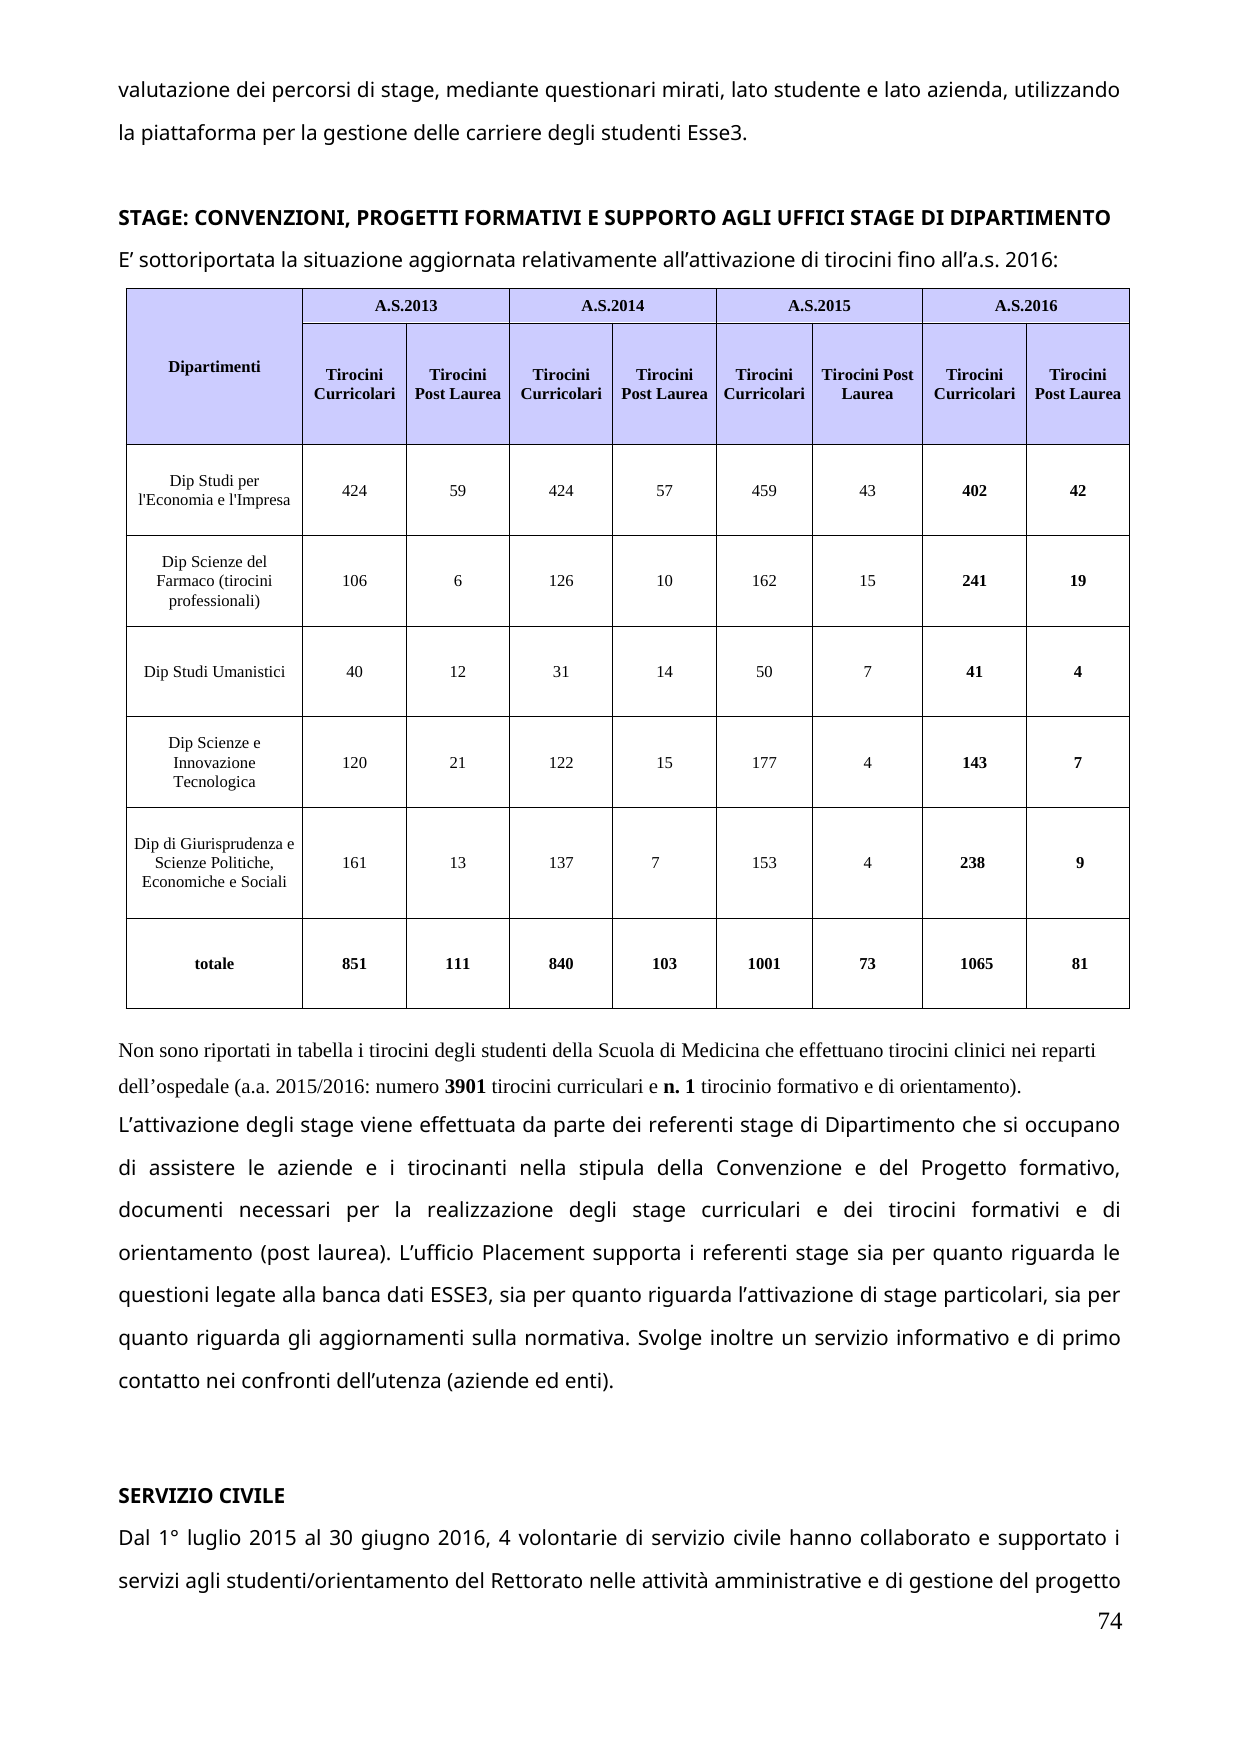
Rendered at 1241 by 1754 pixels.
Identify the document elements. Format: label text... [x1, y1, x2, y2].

table_cell 111 [407, 919, 509, 1008]
table_cell 9 [1027, 808, 1129, 918]
table_cell 238 [923, 808, 1026, 918]
text L’attivazione degli stage viene effettuata da parte dei referenti stage di Dipartimento che si occupano di assistere le aziende e i tirocinanti nella stipula della Convenzione e del Progetto formativo, documenti necessari per la realizzazione degli stage curriculari e dei tirocini formativi e di orientamento (post laurea). L’ufficio Placement supporta i referenti stage sia per quanto riguarda le questioni legate alla banca dati ESSE3, sia per quanto riguarda l’attivazione di stage particolari, sia per quanto riguarda gli aggiornamenti sulla normativa. Svolge inoltre un servizio informativo e di primo contatto nei confronti dell’utenza (aziende ed enti). [118, 1110, 1122, 1394]
table_cell 851 [303, 919, 406, 1008]
table_cell Tirocini Post Laurea [407, 324, 509, 444]
table_cell 57 [613, 445, 716, 535]
table_cell 41 [923, 627, 1026, 716]
table_cell 126 [510, 536, 612, 626]
table_cell 143 [923, 717, 1026, 807]
table_cell 120 [303, 717, 406, 807]
table_cell 402 [923, 445, 1026, 535]
table_cell 177 [717, 717, 812, 807]
table_cell 241 [923, 536, 1026, 626]
table_cell 14 [613, 627, 716, 716]
table_cell Tirocini Curricolari [717, 324, 812, 444]
table_cell 7 [813, 627, 922, 716]
table_cell Dip Studi Umanistici [127, 627, 302, 716]
table_cell Tirocini Curricolari [923, 324, 1026, 444]
table_cell 424 [303, 445, 406, 535]
table_cell Tirocini Post Laurea [813, 324, 922, 444]
table_header A.S.2016 [923, 289, 1129, 322]
table_cell 7 [1027, 717, 1129, 807]
table_cell Dip Scienze del Farmaco (tirocini professionali) [127, 536, 302, 626]
table_cell 106 [303, 536, 406, 626]
table_header A.S.2015 [717, 289, 922, 322]
table_cell 4 [813, 808, 922, 918]
text Non sono riportati in tabella i tirocini degli studenti della Scuola di Medicina che effettuano tirocini clinici nei reparti dell’ospedale (a.a. 2015/2016: numero 3901 tirocini curriculari e n. 1 tirocinio formativo e di orientamento). [118, 1038, 1122, 1098]
table_cell 1001 [717, 919, 812, 1008]
text SERVIZIO CIVILE [118, 1481, 1122, 1509]
table_header A.S.2014 [510, 289, 716, 322]
list E’ sottoriportata la situazione aggiornata relativamente all’attivazione di tirocini fino all’a.s. 2016: [118, 245, 1122, 274]
table_cell 59 [407, 445, 509, 535]
table_cell totale [127, 919, 302, 1008]
table_cell 424 [510, 445, 612, 535]
table_cell 13 [407, 808, 509, 918]
table_cell 161 [303, 808, 406, 918]
table_cell 162 [717, 536, 812, 626]
table_cell 12 [407, 627, 509, 716]
table_header Dipartimenti [127, 289, 302, 444]
text valutazione dei percorsi di stage, mediante questionari mirati, lato studente e lato azienda, utilizzando la piattaforma per la gestione delle carriere degli studenti Esse3. [118, 75, 1122, 146]
table_cell 50 [717, 627, 812, 716]
table_cell Dip Studi per l'Economia e l'Impresa [127, 445, 302, 535]
table_cell 7 [613, 808, 716, 918]
table_cell 81 [1027, 919, 1129, 1008]
table_cell 40 [303, 627, 406, 716]
table_cell 21 [407, 717, 509, 807]
table_cell 4 [813, 717, 922, 807]
table_cell 4 [1027, 627, 1129, 716]
table_cell 103 [613, 919, 716, 1008]
table_cell 43 [813, 445, 922, 535]
table_cell Dip Scienze e Innovazione Tecnologica [127, 717, 302, 807]
table_cell 73 [813, 919, 922, 1008]
table_cell 31 [510, 627, 612, 716]
table_cell 19 [1027, 536, 1129, 626]
table_cell Dip di Giurisprudenza e Scienze Politiche, Economiche e Sociali [127, 808, 302, 918]
list STAGE: CONVENZIONI, PROGETTI FORMATIVI E SUPPORTO AGLI UFFICI STAGE DI DIPARTIMENTO [118, 203, 1122, 231]
table_cell 1065 [923, 919, 1026, 1008]
table_cell 840 [510, 919, 612, 1008]
text Dal 1° luglio 2015 al 30 giugno 2016, 4 volontarie di servizio civile hanno collaborato e supportato i servizi agli studenti/orientamento del Rettorato nelle attività amministrative e di gestione del progetto [118, 1523, 1122, 1594]
table_cell 42 [1027, 445, 1129, 535]
table_cell Tirocini Curricolari [303, 324, 406, 444]
table_cell 459 [717, 445, 812, 535]
table_cell 15 [813, 536, 922, 626]
table_cell Tirocini Post Laurea [1027, 324, 1129, 444]
table_cell 15 [613, 717, 716, 807]
table_cell Tirocini Curricolari [510, 324, 612, 444]
table_cell 10 [613, 536, 716, 626]
table_cell 122 [510, 717, 612, 807]
table_cell 6 [407, 536, 509, 626]
table_header A.S.2013 [303, 289, 509, 322]
table_cell 137 [510, 808, 612, 918]
table_cell 153 [717, 808, 812, 918]
table_cell Tirocini Post Laurea [613, 324, 716, 444]
